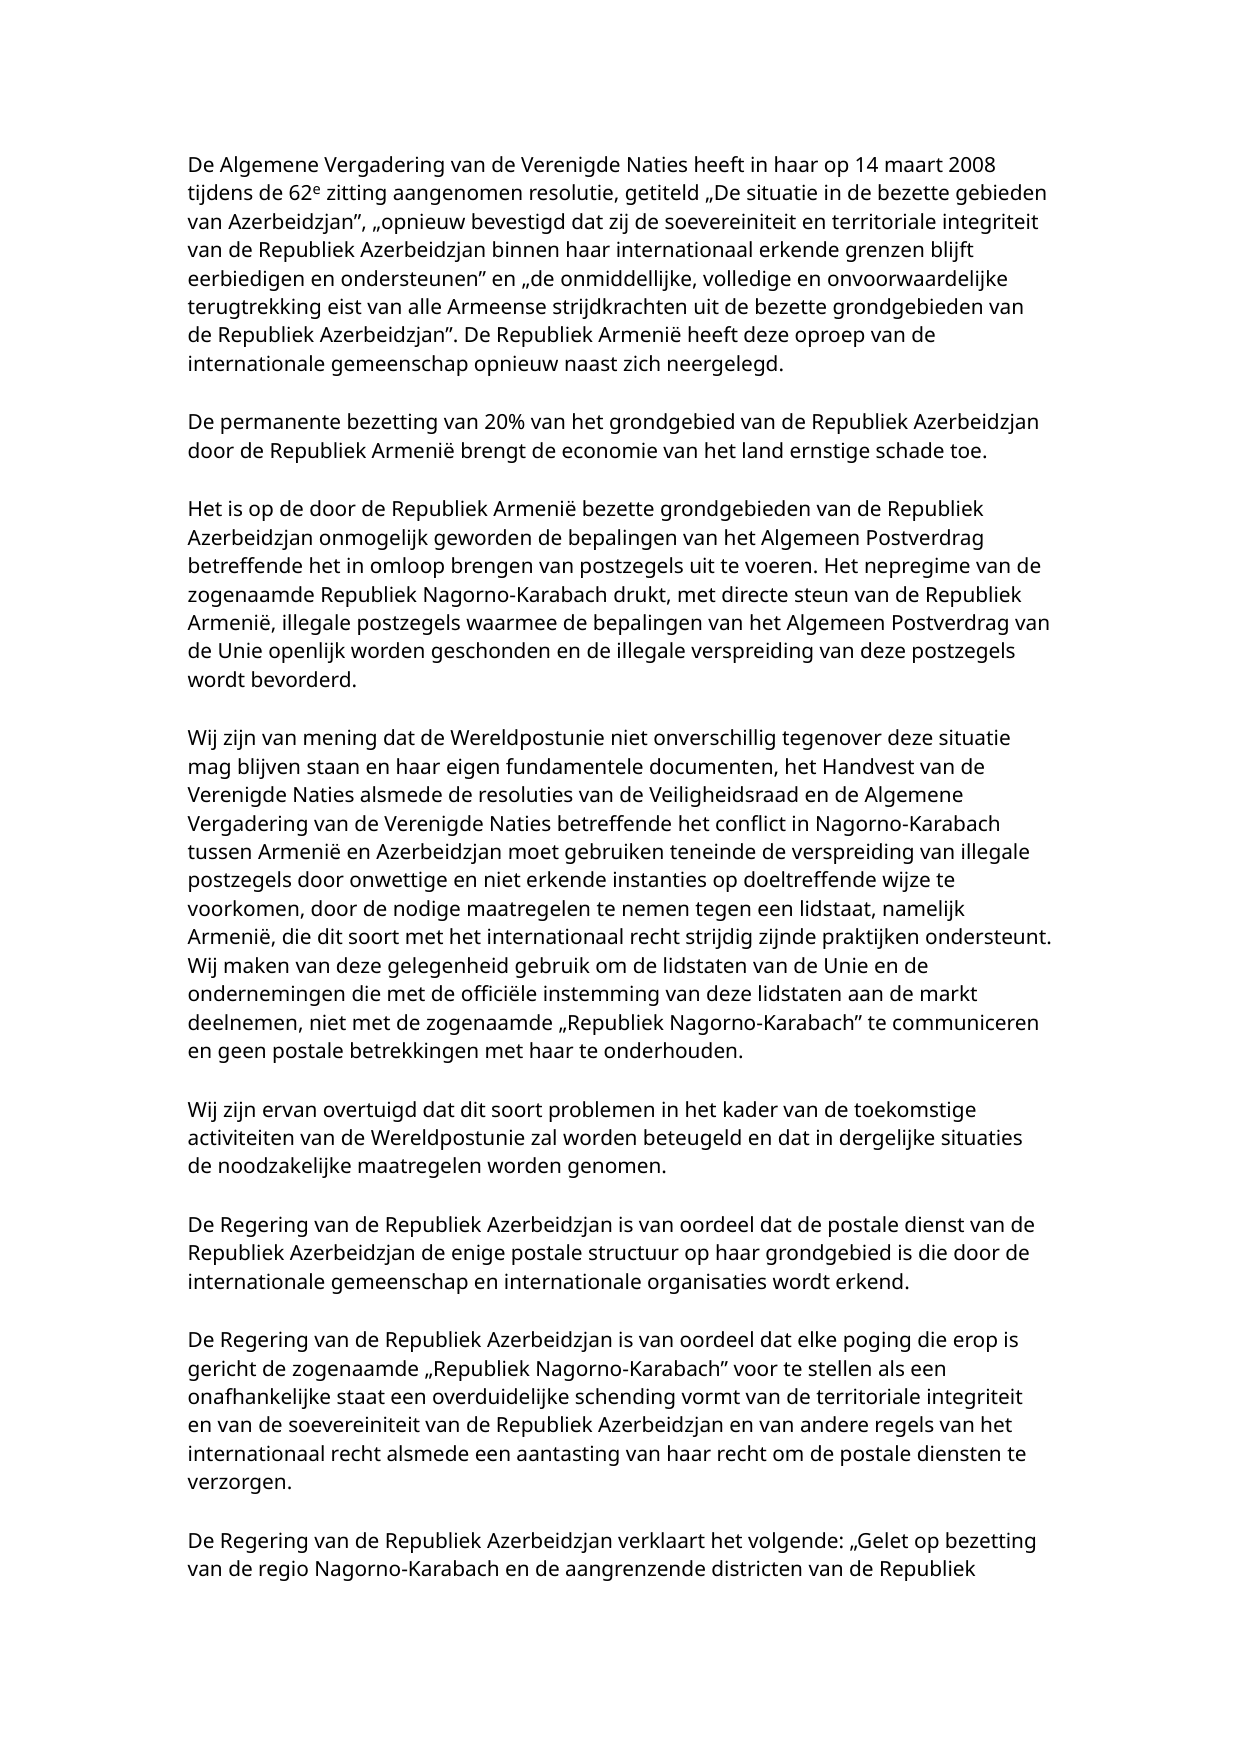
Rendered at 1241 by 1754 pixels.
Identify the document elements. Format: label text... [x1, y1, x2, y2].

text De Algemene Vergadering van de Verenigde Naties heeft in haar op 14 maart 2008 tijdens de 62e zitting aangenomen resolutie, getiteld „De situatie in de bezette gebieden van Azerbeidzjan”, „opnieuw bevestigd dat zij de soevereiniteit en territoriale integriteit van de Republiek Azerbeidzjan binnen haar internationaal erkende grenzen blijft eerbiedigen en ondersteunen” en „de onmiddellijke, volledige en onvoorwaardelijke terugtrekking eist van alle Armeense strijdkrachten uit de bezette grondgebieden van de Republiek Azerbeidzjan”. De Republiek Armenië heeft deze oproep van de internationale gemeenschap opnieuw naast zich neergelegd. [187, 150, 1053, 377]
text De Regering van de Republiek Azerbeidzjan is van oordeel dat de postale dienst van de Republiek Azerbeidzjan de enige postale structuur op haar grondgebied is die door de internationale gemeenschap en internationale organisaties wordt erkend. [187, 1210, 1053, 1295]
text De Regering van de Republiek Azerbeidzjan verklaart het volgende: „Gelet op bezetting van de regio Nagorno-Karabach en de aangrenzende districten van de Republiek [187, 1526, 1053, 1583]
text Het is op de door de Republiek Armenië bezette grondgebieden van de Republiek Azerbeidzjan onmogelijk geworden de bepalingen van het Algemeen Postverdrag betreffende het in omloop brengen van postzegels uit te voeren. Het nepregime van de zogenaamde Republiek Nagorno-Karabach drukt, met directe steun van de Republiek Armenië, illegale postzegels waarmee de bepalingen van het Algemeen Postverdrag van de Unie openlijk worden geschonden en de illegale verspreiding van deze postzegels wordt bevorderd. [187, 494, 1053, 693]
text De permanente bezetting van 20% van het grondgebied van de Republiek Azerbeidzjan door de Republiek Armenië brengt de economie van het land ernstige schade toe. [187, 407, 1053, 464]
text De Regering van de Republiek Azerbeidzjan is van oordeel dat elke poging die erop is gericht de zogenaamde „Republiek Nagorno-Karabach” voor te stellen als een onafhankelijke staat een overduidelijke schending vormt van de territoriale integriteit en van de soevereiniteit van de Republiek Azerbeidzjan en van andere regels van het internationaal recht alsmede een aantasting van haar recht om de postale diensten te verzorgen. [187, 1325, 1053, 1496]
text Wij zijn ervan overtuigd dat dit soort problemen in het kader van de toekomstige activiteiten van de Wereldpostunie zal worden beteugeld en dat in dergelijke situaties de noodzakelijke maatregelen worden genomen. [187, 1095, 1053, 1180]
text Wij zijn van mening dat de Wereldpostunie niet onverschillig tegenover deze situatie mag blijven staan en haar eigen fundamentele documenten, het Handvest van de Verenigde Naties alsmede de resoluties van de Veiligheidsraad en de Algemene Vergadering van de Verenigde Naties betreffende het conflict in Nagorno-Karabach tussen Armenië en Azerbeidzjan moet gebruiken teneinde de verspreiding van illegale postzegels door onwettige en niet erkende instanties op doeltreffende wijze te voorkomen, door de nodige maatregelen te nemen tegen een lidstaat, namelijk Armenië, die dit soort met het internationaal recht strijdig zijnde praktijken ondersteunt. Wij maken van deze gelegenheid gebruik om de lidstaten van de Unie en de ondernemingen die met de officiële instemming van deze lidstaten aan de markt deelnemen, niet met de zogenaamde „Republiek Nagorno-Karabach” te communiceren en geen postale betrekkingen met haar te onderhouden. [187, 723, 1053, 1065]
